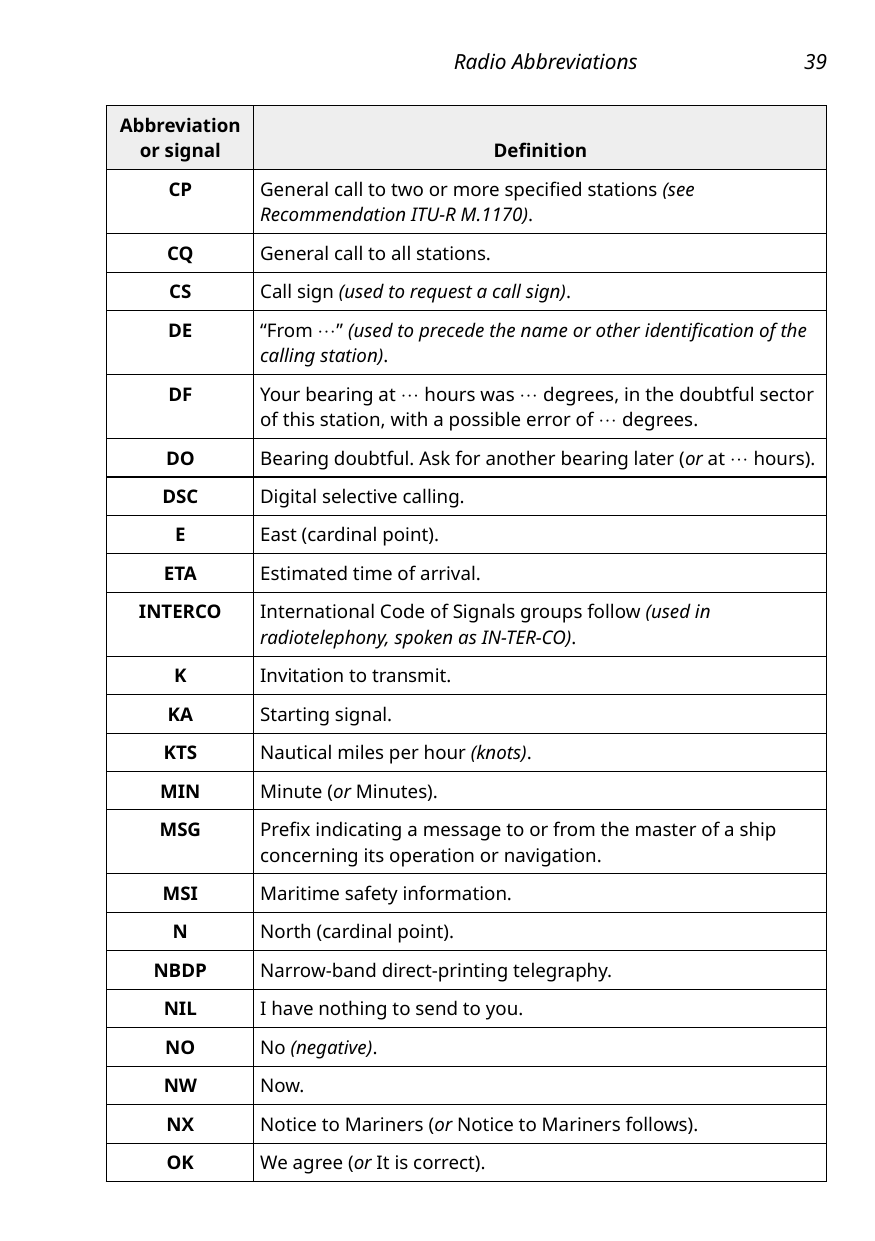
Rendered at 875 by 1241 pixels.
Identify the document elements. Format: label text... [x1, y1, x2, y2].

table_cell DO [107, 439, 253, 476]
table_cell I have nothing to send to you. [254, 990, 826, 1027]
table_header Definition [254, 106, 826, 169]
table_cell N [107, 913, 253, 950]
table_cell “From ” (used to precede the name or other identification of the calling station). [254, 311, 826, 374]
table_cell Prefix indicating a message to or from the master of a ship concerning its operation or navigation. [254, 810, 826, 873]
table_cell No (negative). [254, 1028, 826, 1066]
table_cell MIN [107, 772, 253, 809]
table_cell General call to all stations. [254, 234, 826, 272]
table_cell KA [107, 695, 253, 732]
table_cell North (cardinal point). [254, 913, 826, 950]
table_cell International Code of Signals groups follow (used in radiotelephony, spoken as IN-TER-CO). [254, 593, 826, 656]
table_cell KTS [107, 734, 253, 771]
table_cell CP [107, 170, 253, 233]
table_cell Digital selective calling. [254, 478, 826, 515]
table_cell Maritime safety information. [254, 874, 826, 912]
table_cell Nautical miles per hour (knots). [254, 734, 826, 771]
table_cell General call to two or more specified stations (see Recommendation ITU-R M.1170). [254, 170, 826, 233]
table_cell Starting signal. [254, 695, 826, 732]
table_cell East (cardinal point). [254, 516, 826, 553]
table_cell NO [107, 1028, 253, 1066]
table_cell DF [107, 375, 253, 438]
table_cell Narrow-band direct-printing telegraphy. [254, 951, 826, 989]
table_cell DSC [107, 478, 253, 515]
table_cell CS [107, 273, 253, 310]
table_cell Your bearing at  hours was  degrees, in the doubtful sector of this station, with a possible error of  degrees. [254, 375, 826, 438]
table_cell NBDP [107, 951, 253, 989]
table_cell NW [107, 1067, 253, 1104]
table_cell NX [107, 1105, 253, 1142]
table_cell ETA [107, 554, 253, 592]
table_cell Call sign (used to request a call sign). [254, 273, 826, 310]
table_cell We agree (or It is correct). [254, 1144, 826, 1181]
table_cell Notice to Mariners (or Notice to Mariners follows). [254, 1105, 826, 1142]
table_cell K [107, 657, 253, 694]
table_cell INTERCO [107, 593, 253, 656]
table_cell MSG [107, 810, 253, 873]
table_cell MSI [107, 874, 253, 912]
table_header Abbreviation or signal [107, 106, 253, 169]
table_cell Estimated time of arrival. [254, 554, 826, 592]
table_cell Minute (or Minutes). [254, 772, 826, 809]
table_cell Invitation to transmit. [254, 657, 826, 694]
table_cell Bearing doubtful. Ask for another bearing later (or at  hours). [254, 439, 826, 476]
table_cell OK [107, 1144, 253, 1181]
table_cell E [107, 516, 253, 553]
table_cell Now. [254, 1067, 826, 1104]
table_cell DE [107, 311, 253, 374]
table_cell CQ [107, 234, 253, 272]
table_cell NIL [107, 990, 253, 1027]
